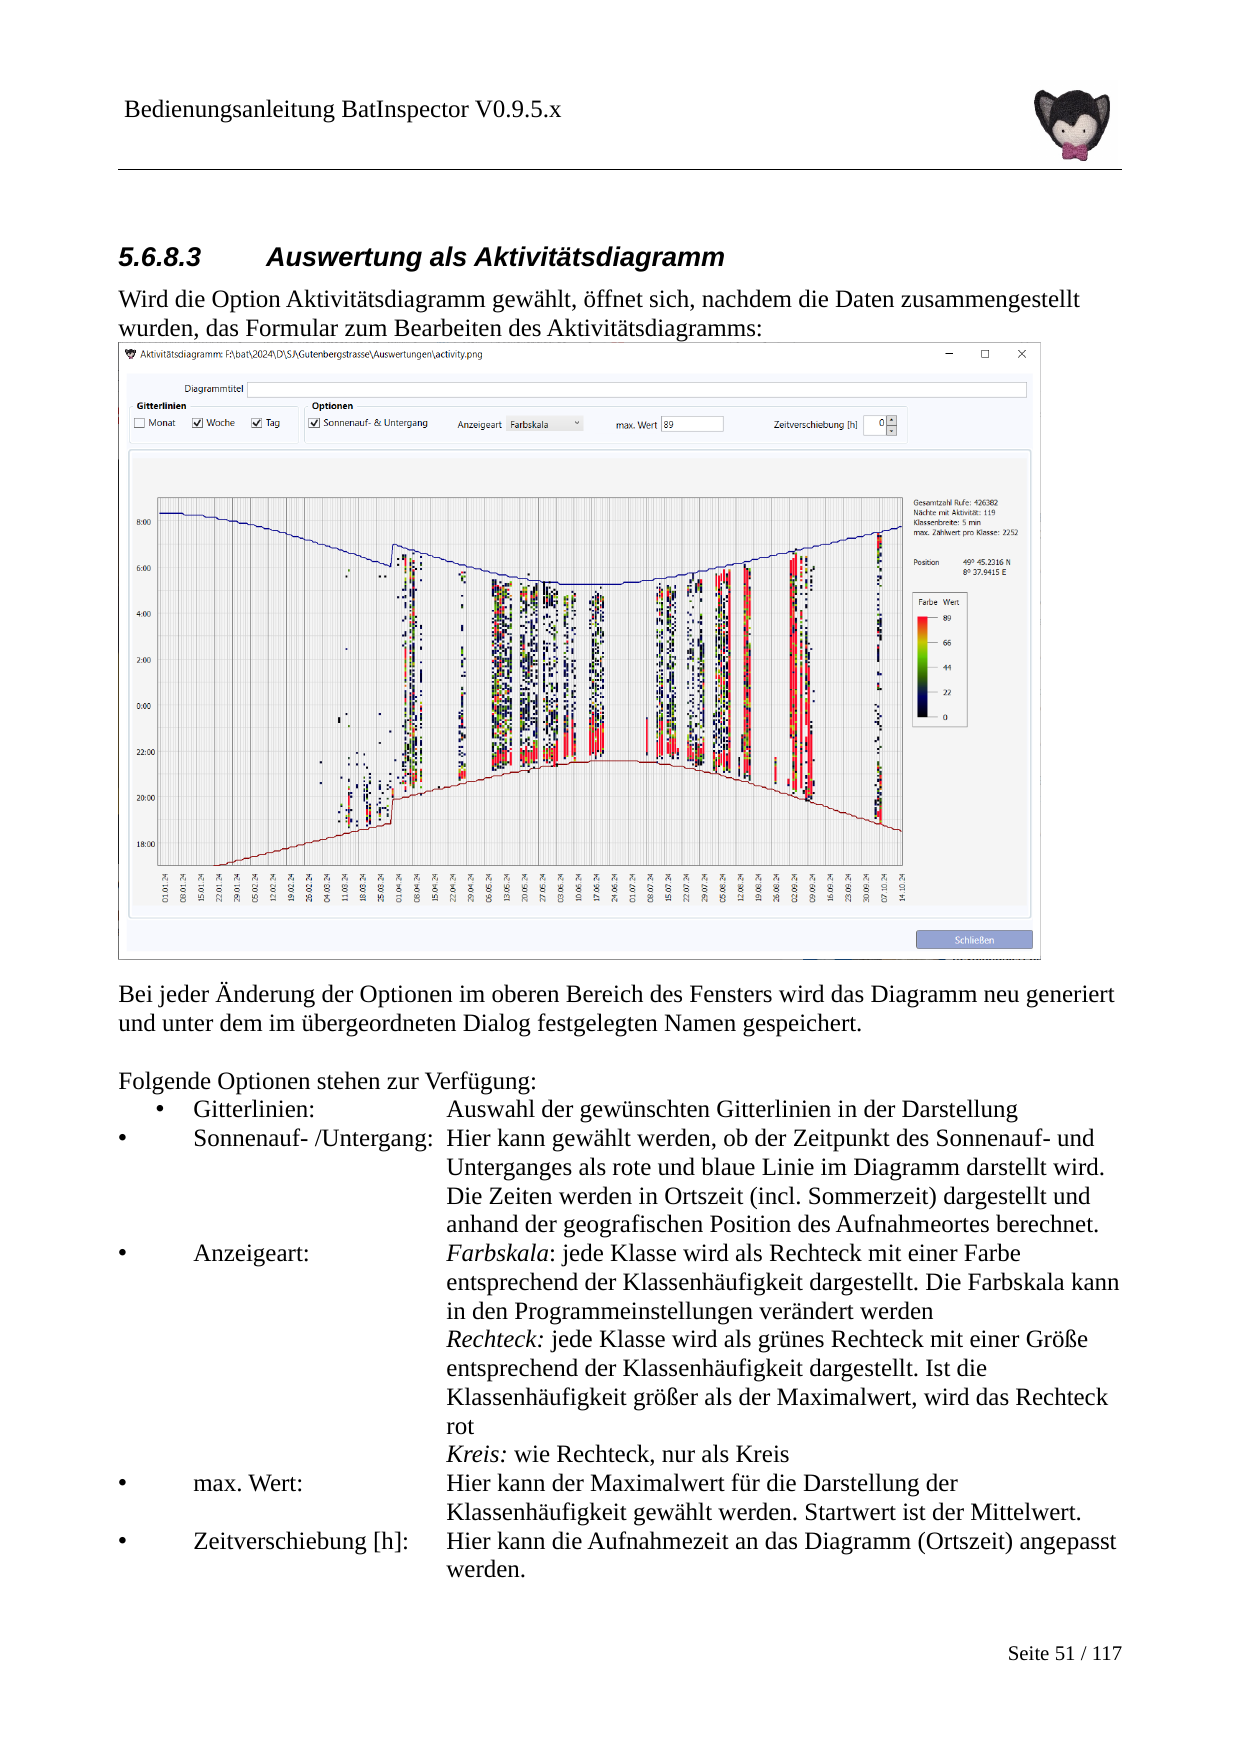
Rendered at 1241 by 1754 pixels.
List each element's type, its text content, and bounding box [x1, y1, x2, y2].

text Bei jeder Änderung der Optionen im oberen Bereich des Fensters wird das Diagramm neu generiert und unter dem im übergeordneten Dialog festgelegten Namen gespeichert. [118, 979, 1122, 1037]
list Kreis: wie Rechteck, nur als Kreis [118, 1439, 1122, 1468]
list max. Wert: Hier kann der Maximalwert für die Darstellung der Klassenhäufigkeit gewählt werden. Startwert ist der Mittelwert. [118, 1468, 1122, 1526]
list Anzeigeart: Farbskala: jede Klasse wird als Rechteck mit einer Farbe entsprechend der Klassenhäufigkeit dargestellt. Die Farbskala kann in den Programmeinstellungen verändert werden Rechteck: jede Klasse wird als grünes Rechteck mit einer Größe entsprechend der Klassenhäufigkeit dargestellt. Ist die Klassenhäufigkeit größer als der Maximalwert, wird das Rechteck rot [118, 1238, 1122, 1439]
text Wird die Option Aktivitätsdiagramm gewählt, öffnet sich, nachdem die Daten zusammengestellt wurden, das Formular zum Bearbeiten des Aktivitätsdiagramms: [118, 284, 1122, 979]
text Folgende Optionen stehen zur Verfügung: [118, 1066, 1122, 1094]
list Zeitverschiebung [h]: Hier kann die Aufnahmezeit an das Diagramm (Ortszeit) angepasst werden. [118, 1526, 1122, 1583]
list Sonnenauf- /Untergang: Hier kann gewählt werden, ob der Zeitpunkt des Sonnenauf- und Unterganges als rote und blaue Linie im Diagramm darstellt wird. Die Zeiten werden in Ortszeit (incl. Sommerzeit) dargestellt und anhand der geografischen Position des Aufnahmeortes berechnet. [118, 1123, 1122, 1238]
subtitle Auswertung als Aktivitätsdiagramm [118, 241, 1122, 272]
list Gitterlinien: Auswahl der gewünschten Gitterlinien in der Darstellung [156, 1094, 1122, 1123]
picture [1030, 80, 1119, 169]
picture [118, 342, 1041, 960]
